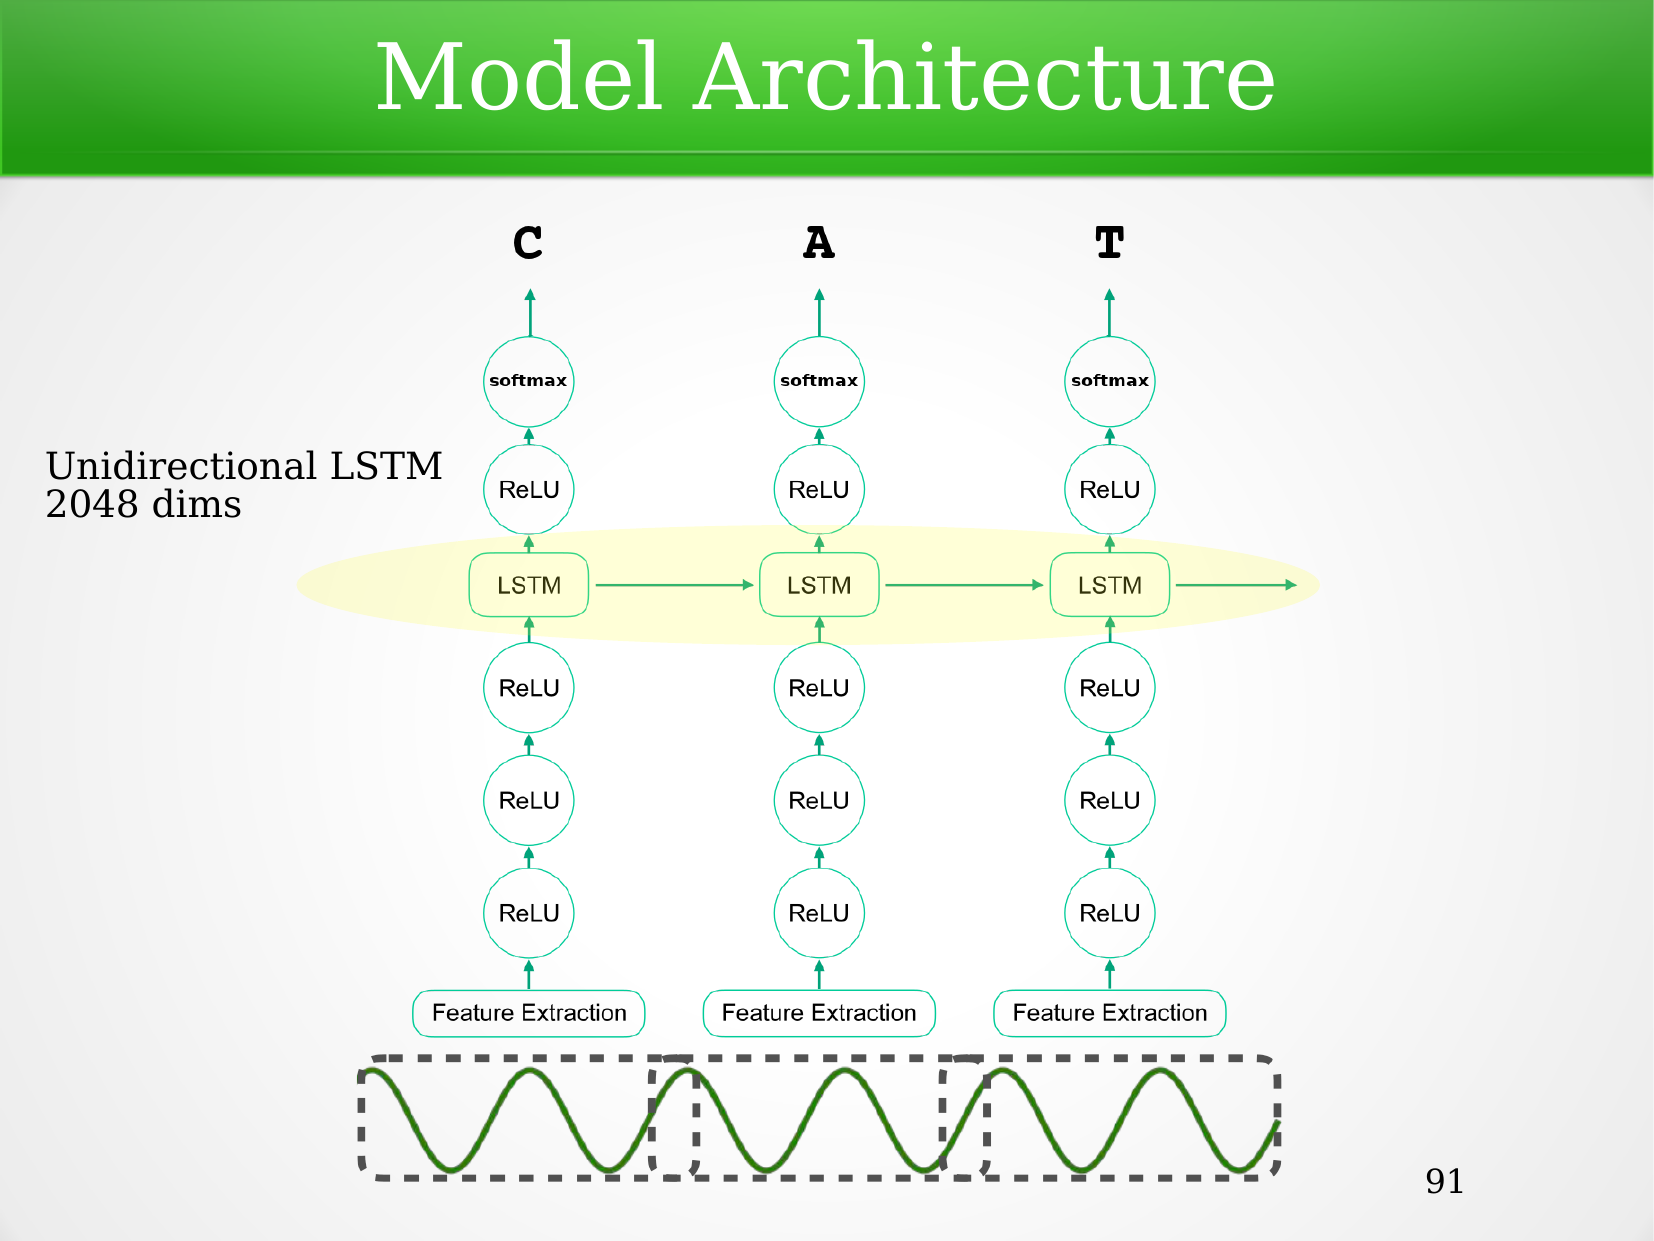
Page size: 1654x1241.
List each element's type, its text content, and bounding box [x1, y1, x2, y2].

text_box Unidirectional LSTM 2048 dims [30, 442, 526, 721]
title Model Architecture [82, 11, 1571, 154]
text_box [526, 525, 1321, 646]
picture [0, 0, 1654, 1241]
